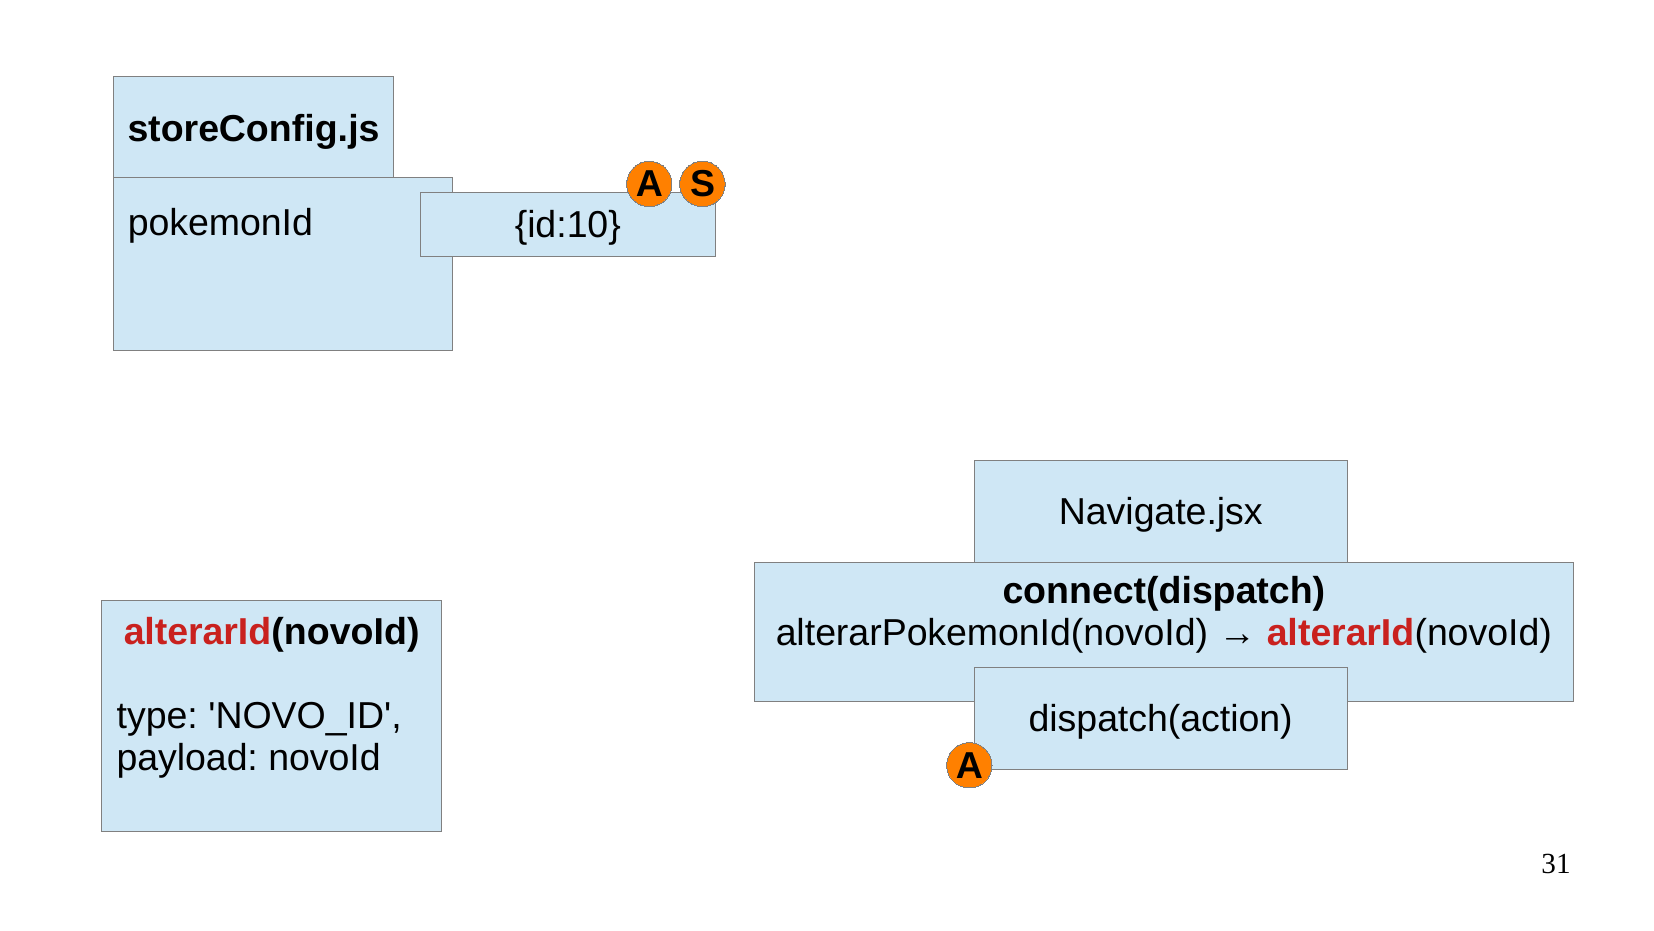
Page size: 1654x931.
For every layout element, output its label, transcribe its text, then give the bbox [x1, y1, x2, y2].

text_box alterarId(novoId) type: 'NOVO_ID', payload: novoId [101, 600, 442, 832]
text_box Navigate.jsx [974, 460, 1348, 563]
text_box pokemonId [113, 177, 453, 351]
text_box {id:10} [420, 192, 716, 257]
text_box A [946, 742, 993, 788]
text_box connect(dispatch) alterarPokemonId(novoId) → alterarId(novoId) [754, 562, 1574, 702]
text_box S [679, 161, 726, 207]
text_box storeConfig.js [113, 76, 394, 177]
text_box A [626, 161, 672, 207]
text_box dispatch(action) [974, 667, 1348, 770]
